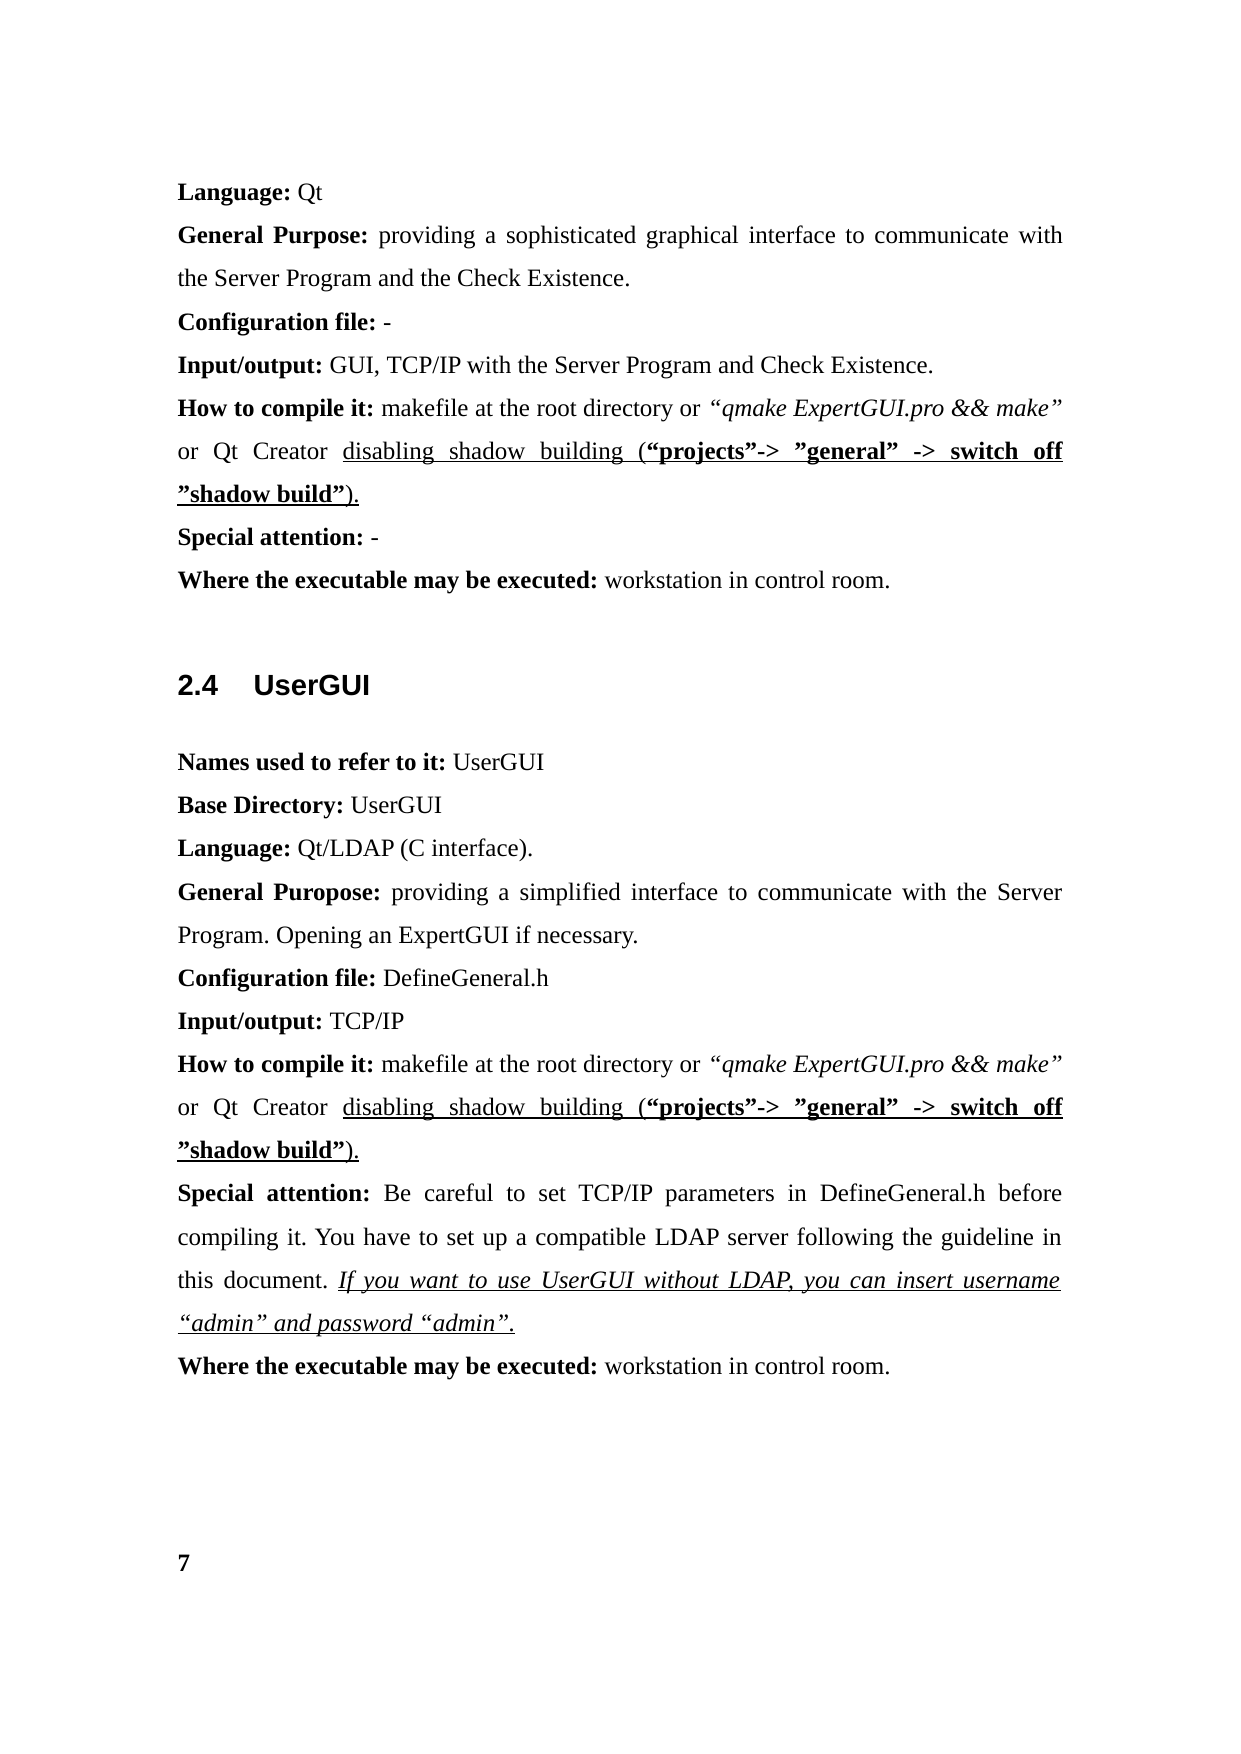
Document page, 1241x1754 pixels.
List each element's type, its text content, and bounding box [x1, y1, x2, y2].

text General Purpose: providing a sophisticated graphical interface to communicate with the Server Program and the Check Existence. [177, 220, 1063, 292]
text General Puropose: providing a simplified interface to communicate with the Server Program. Opening an ExpertGUI if necessary. [177, 877, 1063, 948]
text How to compile it: makefile at the root directory or “qmake ExpertGUI.pro && make” or Qt Creator disabling shadow building (“projects”-> ”general” -> switch off ”shadow build”). [177, 1049, 1063, 1164]
text Language: Qt/LDAP (C interface). [177, 833, 1063, 862]
text Input/output: GUI, TCP/IP with the Server Program and Check Existence. [177, 350, 1063, 378]
text Base Directory: UserGUI [177, 790, 1063, 819]
text Where the executable may be executed: workstation in control room. [177, 565, 1063, 594]
text Special attention: - [177, 522, 1063, 551]
text Configuration file: - [177, 307, 1063, 335]
text Names used to refer to it: UserGUI [177, 747, 1063, 776]
text Special attention: Be careful to set TCP/IP parameters in DefineGeneral.h before compiling it. You have to set up a compatible LDAP server following the guideline in this document. If you want to use UserGUI without LDAP, you can insert username “admin” and password “admin”. [177, 1178, 1063, 1337]
text Where the executable may be executed: workstation in control room. [177, 1351, 1063, 1380]
text How to compile it: makefile at the root directory or “qmake ExpertGUI.pro && make” or Qt Creator disabling shadow building (“projects”-> ”general” -> switch off ”shadow build”). [177, 393, 1063, 508]
text Configuration file: DefineGeneral.h [177, 963, 1063, 992]
text Language: Qt [177, 177, 1063, 206]
subtitle UserGUI [177, 667, 1063, 701]
text Input/output: TCP/IP [177, 1006, 1063, 1035]
